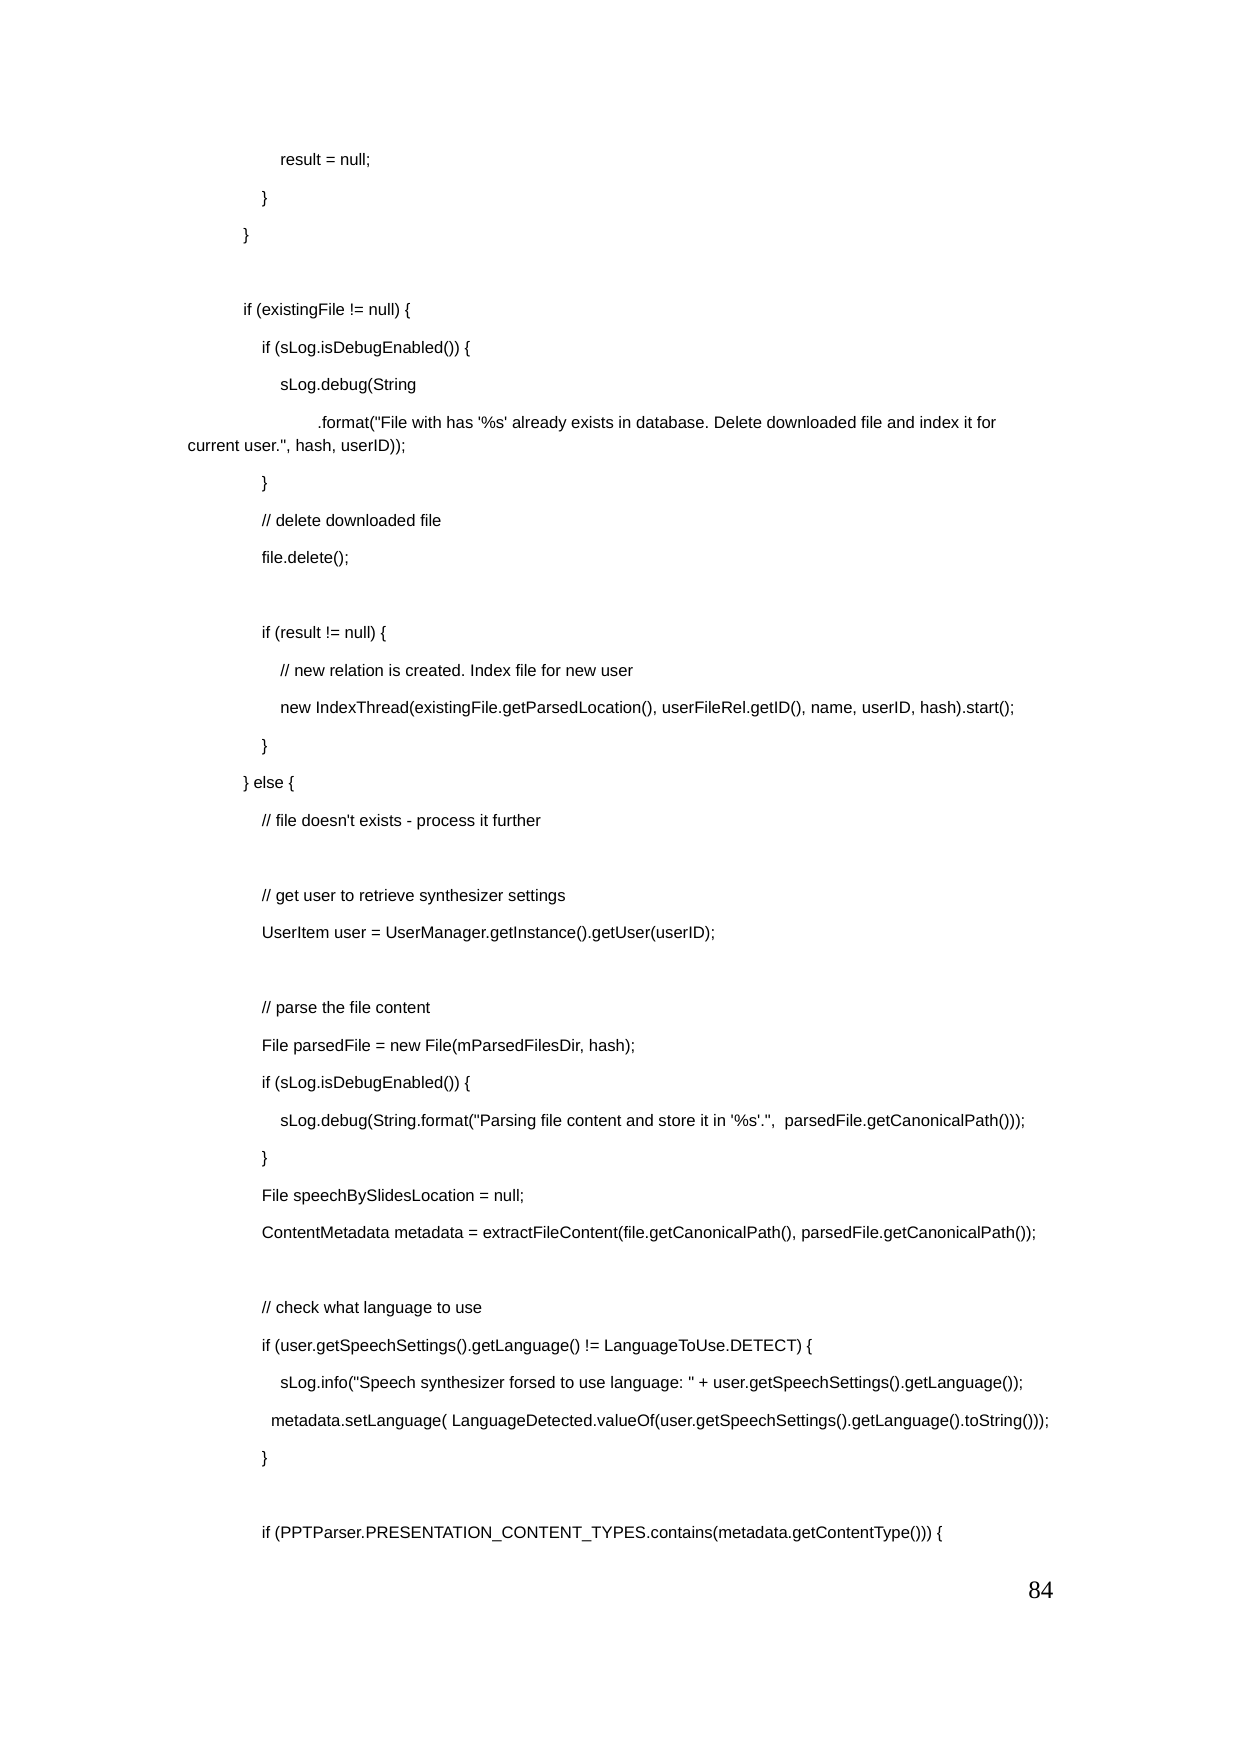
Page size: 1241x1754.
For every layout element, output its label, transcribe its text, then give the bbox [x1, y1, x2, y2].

text if (result != null) { [187, 623, 1053, 642]
text if (PPTParser.PRESENTATION_CONTENT_TYPES.contains(metadata.getContentType())) { [187, 1523, 1053, 1542]
text UserItem user = UserManager.getInstance().getUser(userID); [187, 923, 1053, 942]
text File parsedFile = new File(mParsedFilesDir, hash); [187, 1035, 1053, 1054]
text if (sLog.isDebugEnabled()) { [187, 337, 1053, 357]
text metadata.setLanguage( LanguageDetected.valueOf(user.getSpeechSettings().getLanguage().toString())); [187, 1410, 1053, 1429]
text // delete downloaded file [187, 510, 1053, 529]
text } [187, 187, 1053, 207]
text File speechBySlidesLocation = null; [187, 1185, 1053, 1204]
text } [187, 473, 1053, 492]
text // check what language to use [187, 1298, 1053, 1317]
text } [187, 735, 1053, 754]
text sLog.debug(String.format("Parsing file content and store it in '%s'.", parsedFile.getCanonicalPath())); [187, 1110, 1053, 1129]
text if (existingFile != null) { [187, 300, 1053, 319]
text // parse the file content [187, 998, 1053, 1017]
text } [187, 1148, 1053, 1167]
text file.delete(); [187, 548, 1053, 567]
text } [187, 225, 1053, 244]
text if (sLog.isDebugEnabled()) { [187, 1073, 1053, 1092]
text // file doesn't exists - process it further [187, 810, 1053, 829]
text } [187, 1448, 1053, 1467]
text new IndexThread(existingFile.getParsedLocation(), userFileRel.getID(), name, userID, hash).start(); [187, 698, 1053, 717]
text result = null; [187, 150, 1053, 169]
text ContentMetadata metadata = extractFileContent(file.getCanonicalPath(), parsedFile.getCanonicalPath()); [187, 1223, 1053, 1242]
text if (user.getSpeechSettings().getLanguage() != LanguageToUse.DETECT) { [187, 1335, 1053, 1354]
text // new relation is created. Index file for new user [187, 660, 1053, 679]
text sLog.debug(String [187, 375, 1053, 394]
text } else { [187, 773, 1053, 792]
text sLog.info("Speech synthesizer forsed to use language: " + user.getSpeechSettings().getLanguage()); [187, 1373, 1053, 1392]
text // get user to retrieve synthesizer settings [187, 885, 1053, 904]
text .format("File with has '%s' already exists in database. Delete downloaded file and index it for current user.", hash, userID)); [187, 412, 1053, 454]
